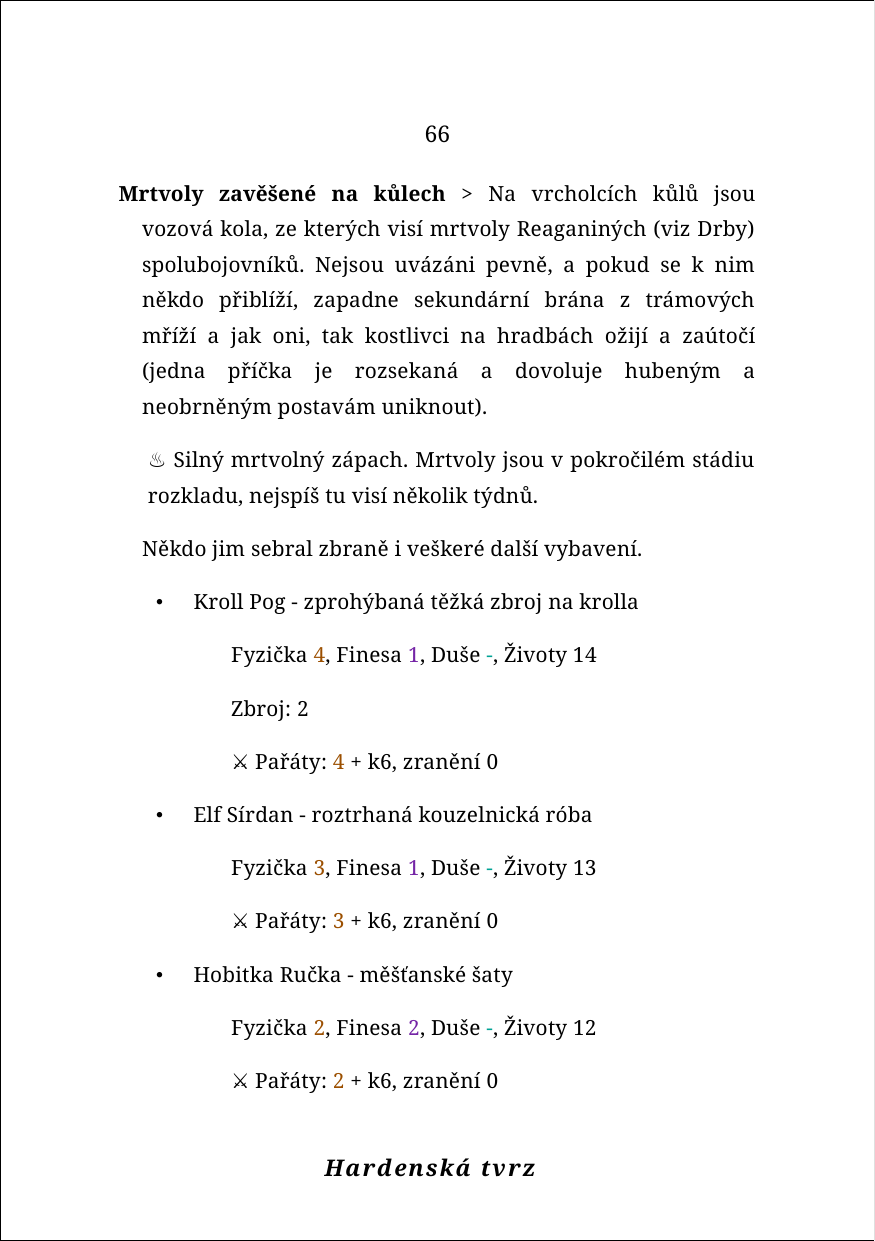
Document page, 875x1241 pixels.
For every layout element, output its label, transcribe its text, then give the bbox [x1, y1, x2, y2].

list Fyzička 4, Finesa 1, Duše -, Životy 14 [193, 641, 756, 669]
list Elf Sírdan - roztrhaná kouzelnická róba [156, 800, 756, 829]
list ⚔ Pařáty: 3 + k6, zranění 0 [193, 907, 756, 935]
list Hobitka Ručka - měšťanské šaty [156, 960, 756, 988]
list Fyzička 2, Finesa 2, Duše -, Životy 12 [193, 1013, 756, 1042]
text Mrtvoly zavěšené na kůlech > Na vrcholcích kůlů jsou vozová kola, ze kterých visí mrtvoly Reaganiných (viz Drby) spolubojovníků. Nejsou uvázáni pevně, a pokud se k nim někdo přiblíží, zapadne sekundární brána z trámových mříží a jak oni, tak kostlivci na hradbách ožijí a zaútočí (jedna příčka je rozsekaná a dovoluje hubeným a neobrněným postavám uniknout). [118, 179, 756, 421]
list Zbroj: 2 [193, 694, 756, 722]
list ♨ Silný mrtvolný zápach. Mrtvoly jsou v pokročilém stádiu rozkladu, nejspíš tu visí několik týdnů. [110, 445, 756, 509]
list Fyzička 3, Finesa 1, Duše -, Životy 13 [193, 853, 756, 882]
list ⚔ Pařáty: 2 + k6, zranění 0 [193, 1066, 756, 1095]
list Kroll Pog - zprohýbaná těžká zbroj na krolla [156, 587, 756, 616]
list ⚔ Pařáty: 4 + k6, zranění 0 [193, 747, 756, 775]
text Někdo jim sebral zbraně i veškeré další vybavení. [118, 534, 756, 562]
